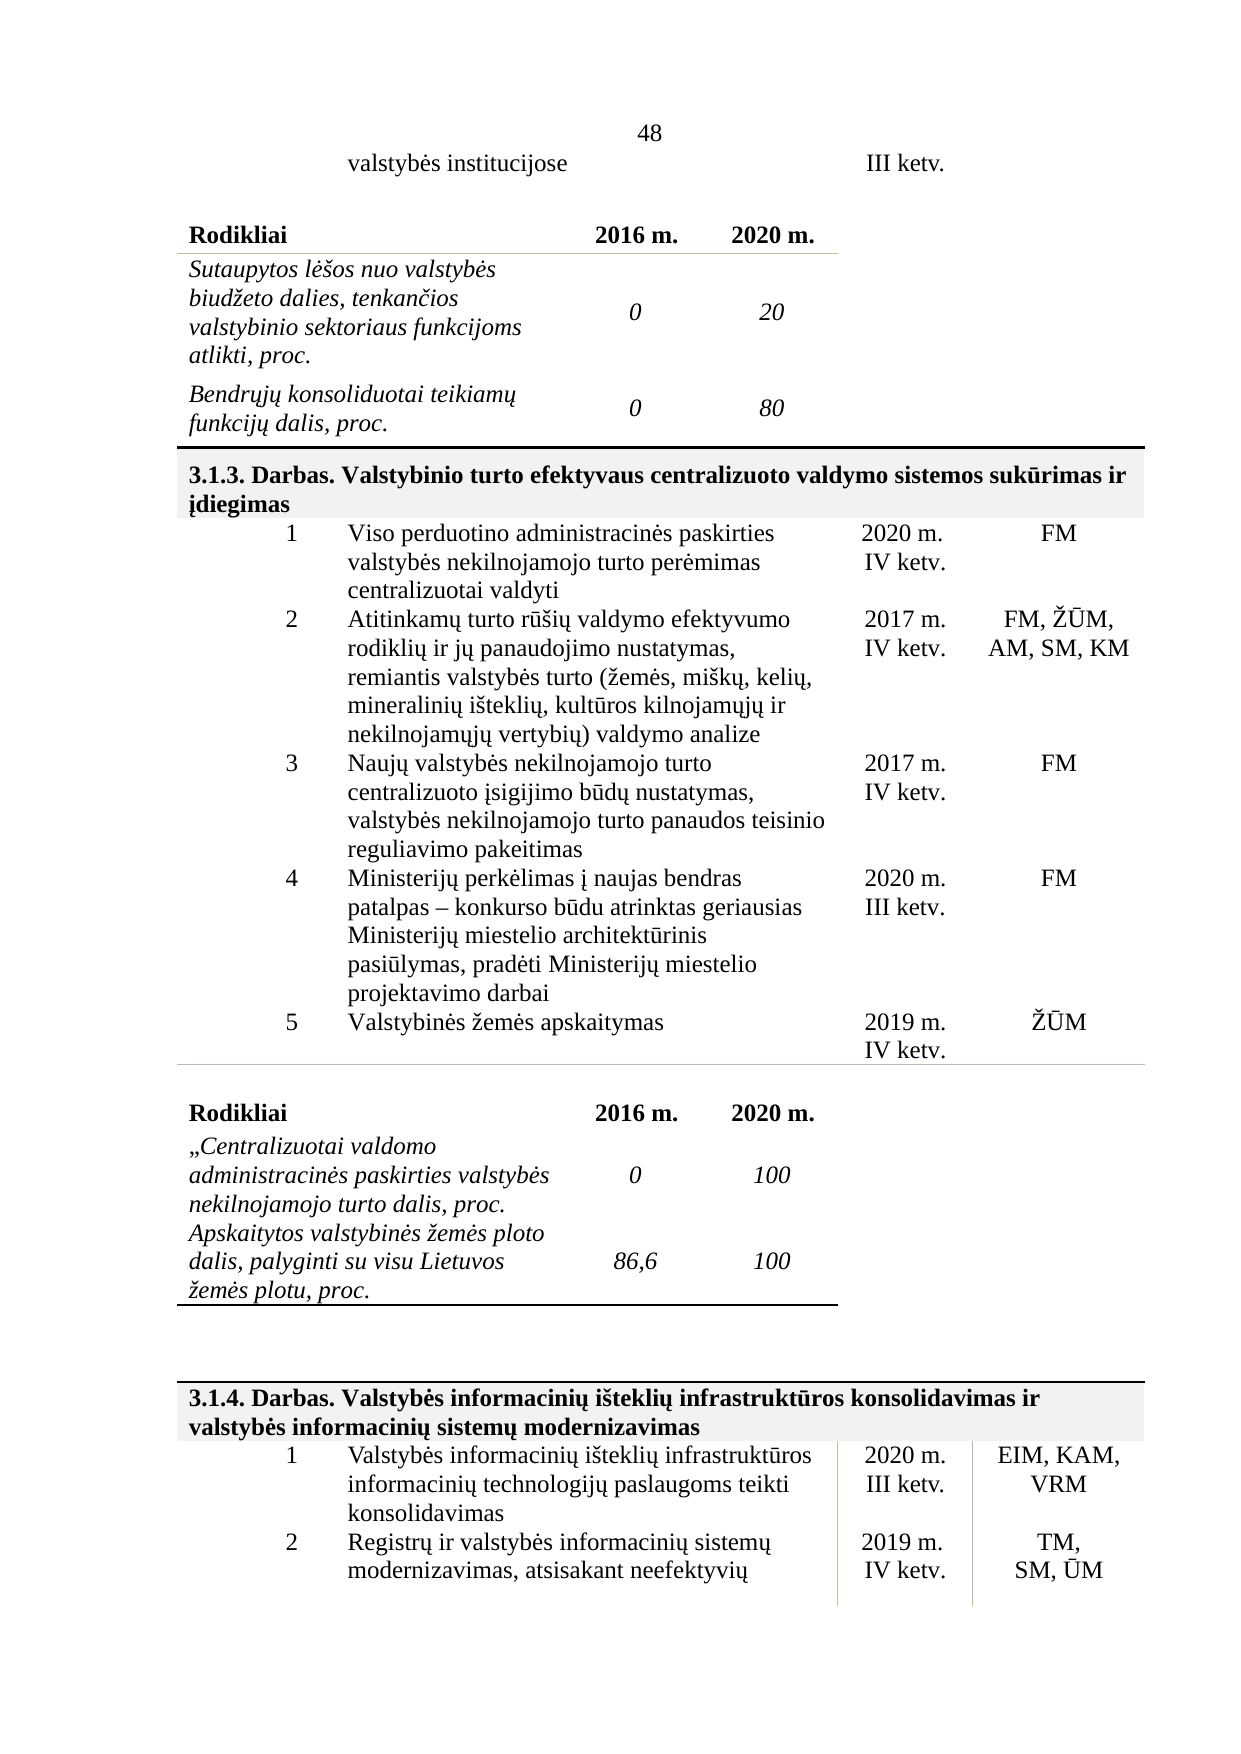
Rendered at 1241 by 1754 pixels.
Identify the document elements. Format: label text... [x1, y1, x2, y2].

table_cell [973, 1218, 1144, 1304]
table_cell [973, 176, 1144, 216]
table_cell Atitinkamų turto rūšių valdymo efektyvumo rodiklių ir jų panaudojimo nustatymas, remiantis valstybės turto (žemės, miškų, kelių, mineralinių išteklių, kultūros kilnojamųjų ir nekilnojamųjų vertybių) valdymo analize [336, 604, 838, 748]
table_cell Valstybinės žemės apskaitymas [336, 1007, 838, 1064]
table_cell [247, 1306, 336, 1381]
table_cell [390, 1065, 564, 1094]
table_cell 100 [708, 1131, 838, 1218]
table_cell 2017 m. IV ketv. [838, 604, 973, 748]
table_cell [247, 1065, 336, 1094]
table_cell [177, 604, 247, 748]
table_cell 2019 m. IV ketv. [838, 1007, 973, 1064]
table_cell [973, 369, 1144, 446]
table_cell [565, 1306, 708, 1381]
table_cell TM, SM, ŪM [973, 1527, 1144, 1606]
table_cell [336, 1094, 564, 1131]
table_cell [708, 176, 838, 216]
table_cell Naujų valstybės nekilnojamojo turto centralizuoto įsigijimo būdų nustatymas, valstybės nekilnojamojo turto panaudos teisinio reguliavimo pakeitimas [336, 748, 838, 863]
table_cell [973, 1094, 1144, 1131]
table_cell 5 [247, 1007, 336, 1064]
table_cell 2 [247, 604, 336, 748]
table_cell [177, 863, 247, 1007]
table_cell [838, 176, 973, 216]
table_cell [177, 1441, 247, 1527]
table_cell Registrų ir valstybės informacinių sistemų modernizavimas, atsisakant neefektyvių [336, 1527, 837, 1606]
table_cell 86,6 [565, 1218, 708, 1304]
table_cell [973, 148, 1144, 176]
table_cell 2020 m. III ketv. [838, 863, 973, 1007]
table_cell Bendrųjų konsoliduotai teikiamų funkcijų dalis, proc. [177, 369, 564, 446]
table_cell 20 [708, 254, 838, 369]
table_cell 2020 m. III ketv. [838, 1441, 972, 1527]
table_cell [973, 253, 1144, 369]
table_cell [336, 1065, 390, 1094]
table_cell [390, 176, 564, 216]
table_cell [838, 1218, 973, 1304]
table_cell FM [973, 863, 1144, 1007]
table_cell Viso perduotino administracinės paskirties valstybės nekilnojamojo turto perėmimas centralizuotai valdyti [336, 518, 838, 604]
table_cell 80 [708, 369, 838, 446]
table_cell [177, 748, 247, 863]
table_cell ŽŪM [973, 1007, 1144, 1064]
table_cell [838, 253, 973, 369]
table_cell Valstybės informacinių išteklių infrastruktūros informacinių technologijų paslaugoms teikti konsolidavimas [336, 1441, 837, 1527]
table_cell 2017 m. IV ketv. [838, 748, 973, 863]
table_cell [390, 1306, 564, 1381]
table_cell FM [973, 748, 1144, 863]
table_cell 1 [247, 1441, 336, 1527]
table_cell [973, 1131, 1144, 1218]
table_cell [336, 1306, 390, 1381]
table_cell [838, 216, 973, 253]
table_cell Rodikliai [177, 216, 336, 253]
table_cell [838, 1304, 973, 1381]
table_cell [838, 1131, 973, 1218]
table_cell III ketv. [838, 148, 973, 176]
table_cell 3 [247, 748, 336, 863]
table_cell FM, ŽŪM, AM, SM, KM [973, 604, 1144, 748]
table_cell 4 [247, 863, 336, 1007]
table_cell 2 [247, 1527, 336, 1606]
table_cell 0 [565, 369, 708, 446]
table_cell [565, 1065, 708, 1094]
table_cell [177, 518, 247, 604]
table_cell [838, 1094, 973, 1131]
table_cell 2016 m. [565, 216, 708, 253]
table_cell 2016 m. [565, 1094, 708, 1131]
table_cell [177, 1065, 247, 1094]
table_cell FM [973, 518, 1144, 604]
table_cell 2020 m. [708, 1094, 838, 1131]
table_cell 100 [708, 1218, 838, 1304]
table_cell „Centralizuotai valdomo administracinės paskirties valstybės nekilnojamojo turto dalis, proc. [177, 1131, 564, 1218]
table_cell Rodikliai [177, 1094, 336, 1131]
table_cell EIM, KAM, VRM [973, 1441, 1144, 1527]
table_cell Apskaitytos valstybinės žemės ploto dalis, palyginti su visu Lietuvos žemės plotu, proc. [177, 1218, 564, 1304]
table_cell 3.1.4. Darbas. Valstybės informacinių išteklių infrastruktūros konsolidavimas ir valstybės informacinių sistemų modernizavimas [177, 1383, 1144, 1441]
table_cell 2019 m. IV ketv. [838, 1527, 972, 1606]
table_cell [177, 148, 247, 176]
table_cell Sutaupytos lėšos nuo valstybės biudžeto dalies, tenkančios valstybinio sektoriaus funkcijoms atlikti, proc. [177, 254, 564, 369]
table_cell [973, 1304, 1144, 1381]
table_cell [973, 216, 1144, 253]
table_cell 0 [565, 1131, 708, 1218]
table_cell [177, 1527, 247, 1606]
table_cell 2020 m. [708, 216, 838, 253]
table_cell [838, 369, 973, 446]
table_cell [336, 176, 390, 216]
table_cell 1 [247, 518, 336, 604]
table_cell [838, 1065, 973, 1094]
table_cell [708, 1306, 838, 1381]
table_cell [973, 1065, 1144, 1094]
table_cell [177, 1306, 247, 1381]
table_cell valstybės institucijose [336, 148, 838, 176]
table_cell [708, 1065, 838, 1094]
table_cell Ministerijų perkėlimas į naujas bendras patalpas – konkurso būdu atrinktas geriausias Ministerijų miestelio architektūrinis pasiūlymas, pradėti Ministerijų miestelio projektavimo darbai [336, 863, 838, 1007]
table_cell [177, 1007, 247, 1064]
table_cell [247, 176, 336, 216]
table_cell [177, 176, 247, 216]
table_cell 2020 m. IV ketv. [838, 518, 973, 604]
table_cell [247, 148, 336, 176]
table_cell [565, 176, 708, 216]
table_cell 3.1.3. Darbas. Valstybinio turto efektyvaus centralizuoto valdymo sistemos sukūrimas ir įdiegimas [177, 449, 1144, 518]
table_cell 0 [565, 254, 708, 369]
table_cell [336, 216, 564, 253]
